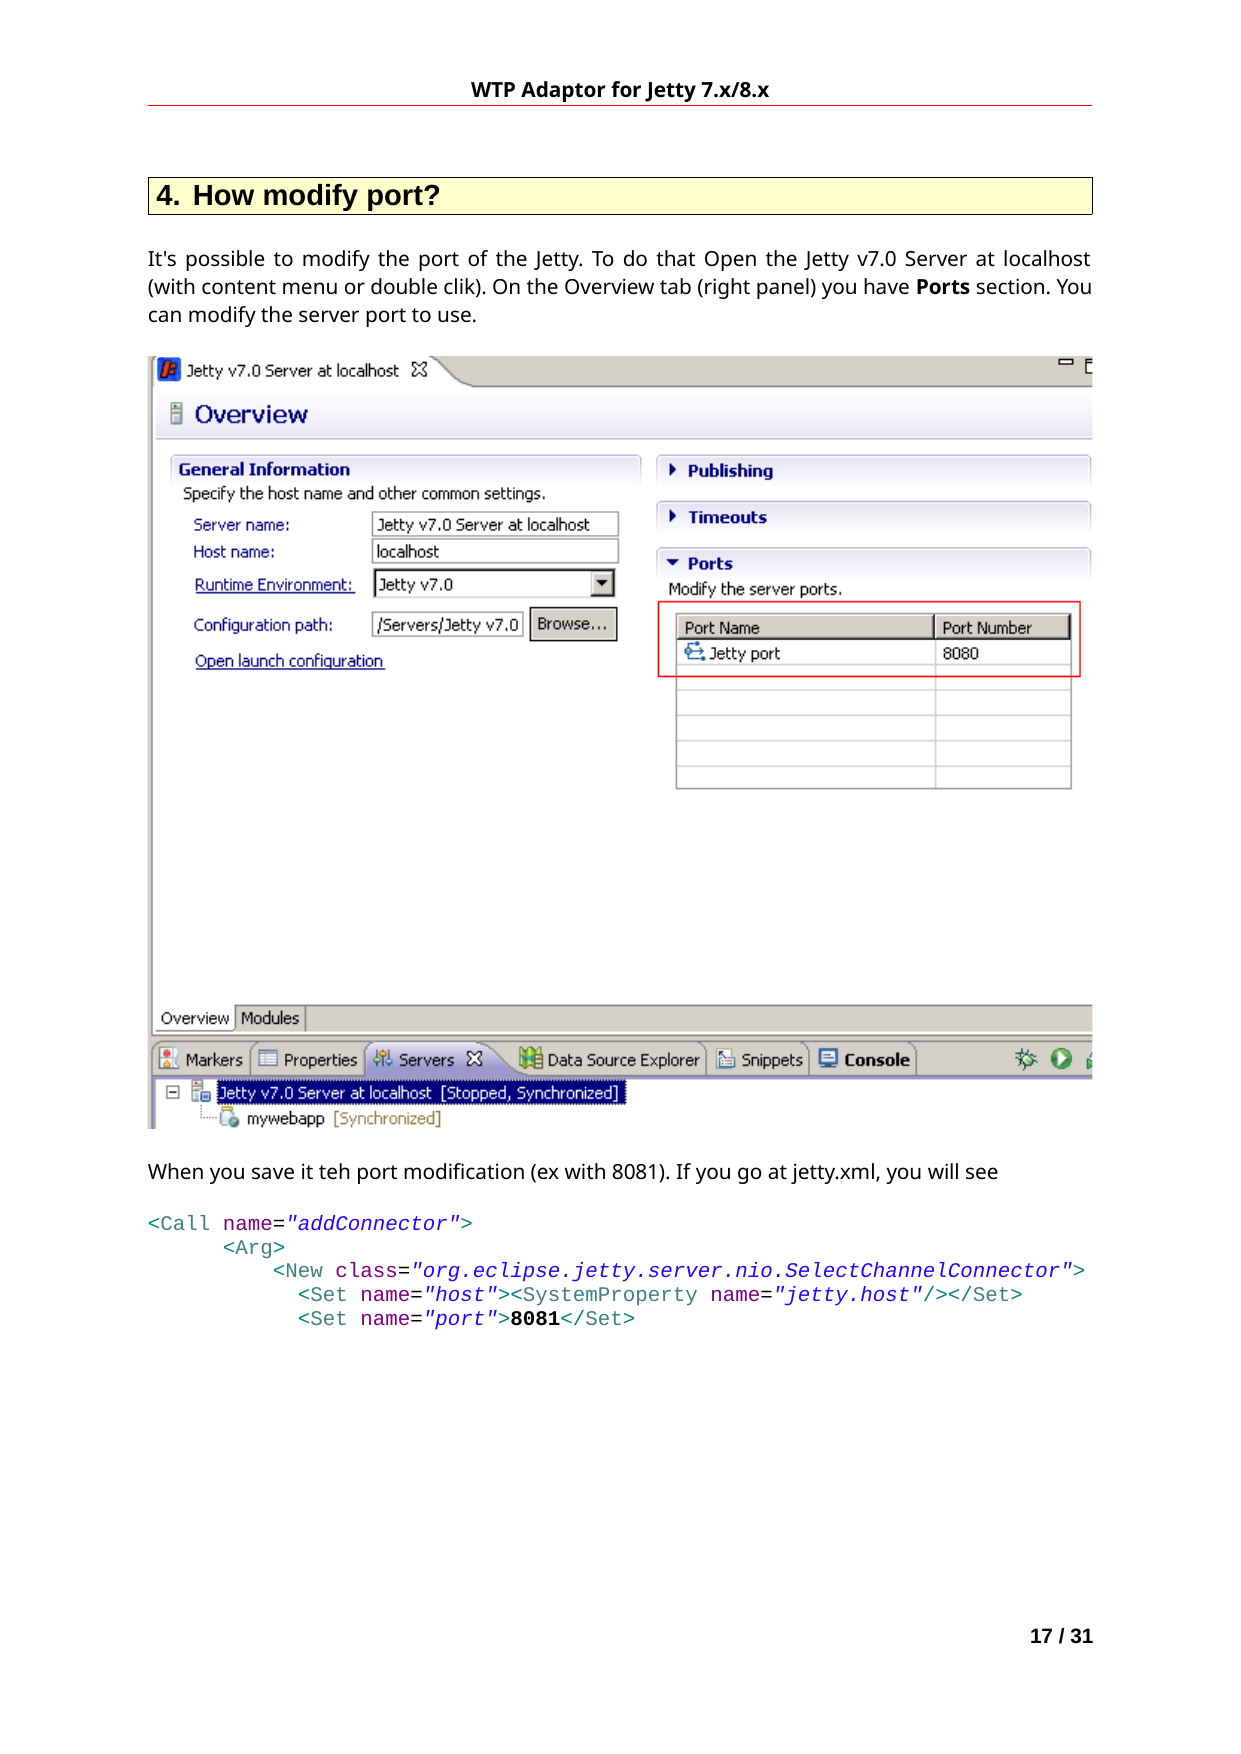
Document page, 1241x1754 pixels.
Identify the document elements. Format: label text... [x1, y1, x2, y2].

text <Arg> [148, 1237, 1092, 1261]
text <New class="org.eclipse.jetty.server.nio.SelectChannelConnector"> [148, 1261, 1092, 1284]
text <Set name="port">8081</Set> [148, 1308, 1092, 1331]
text It's possible to modify the port of the Jetty. To do that Open the Jetty v7.0 Server at localhost (with content menu or double clik). On the Overview tab (right panel) you have Ports section. You can modify the server port to use. [148, 244, 1092, 328]
text When you save it teh port modification (ex with 8081). If you go at jetty.xml, you will see [148, 1157, 1092, 1185]
text <Call name="addConnector"> [148, 1213, 1092, 1237]
subtitle How modify port? [149, 178, 1092, 214]
text <Set name="host"><SystemProperty name="jetty.host"/></Set> [148, 1284, 1092, 1308]
